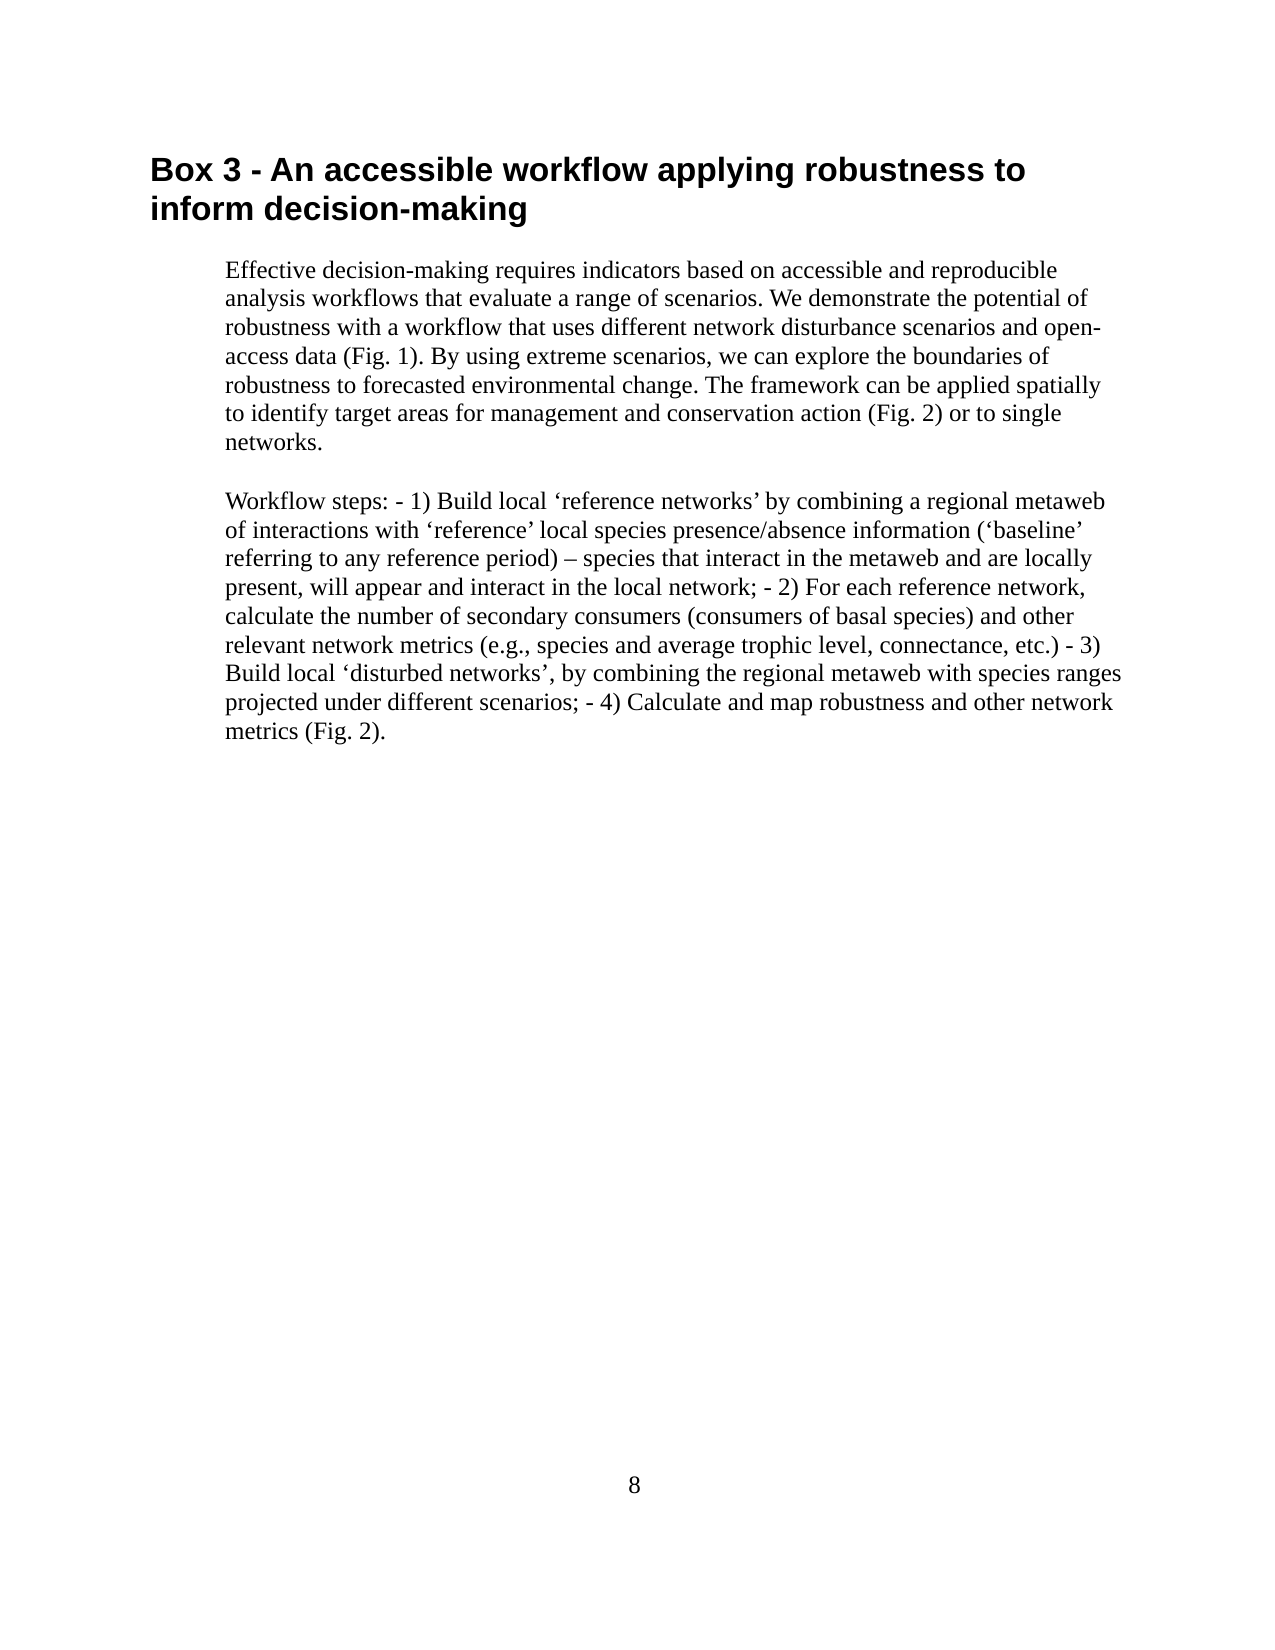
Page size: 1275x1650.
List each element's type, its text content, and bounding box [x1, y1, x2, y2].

text Effective decision-making requires indicators based on accessible and reproducible analysis workflows that evaluate a range of scenarios. We demonstrate the potential of robustness with a workflow that uses different network disturbance scenarios and open-access data (Fig. 1). By using extreme scenarios, we can explore the boundaries of robustness to forecasted environmental change. The framework can be applied spatially to identify target areas for management and conservation action (Fig. 2) or to single networks. [225, 255, 1125, 456]
subtitle Box 3 - An accessible workflow applying robustness to inform decision-making [150, 150, 1125, 227]
text Workflow steps: - 1) Build local ‘reference networks’ by combining a regional metaweb of interactions with ‘reference’ local species presence/absence information (‘baseline’ referring to any reference period) – species that interact in the metaweb and are locally present, will appear and interact in the local network; - 2) For each reference network, calculate the number of secondary consumers (consumers of basal species) and other relevant network metrics (e.g., species and average trophic level, connectance, etc.) - 3) Build local ‘disturbed networks’, by combining the regional metaweb with species ranges projected under different scenarios; - 4) Calculate and map robustness and other network metrics (Fig. 2). [225, 486, 1125, 745]
